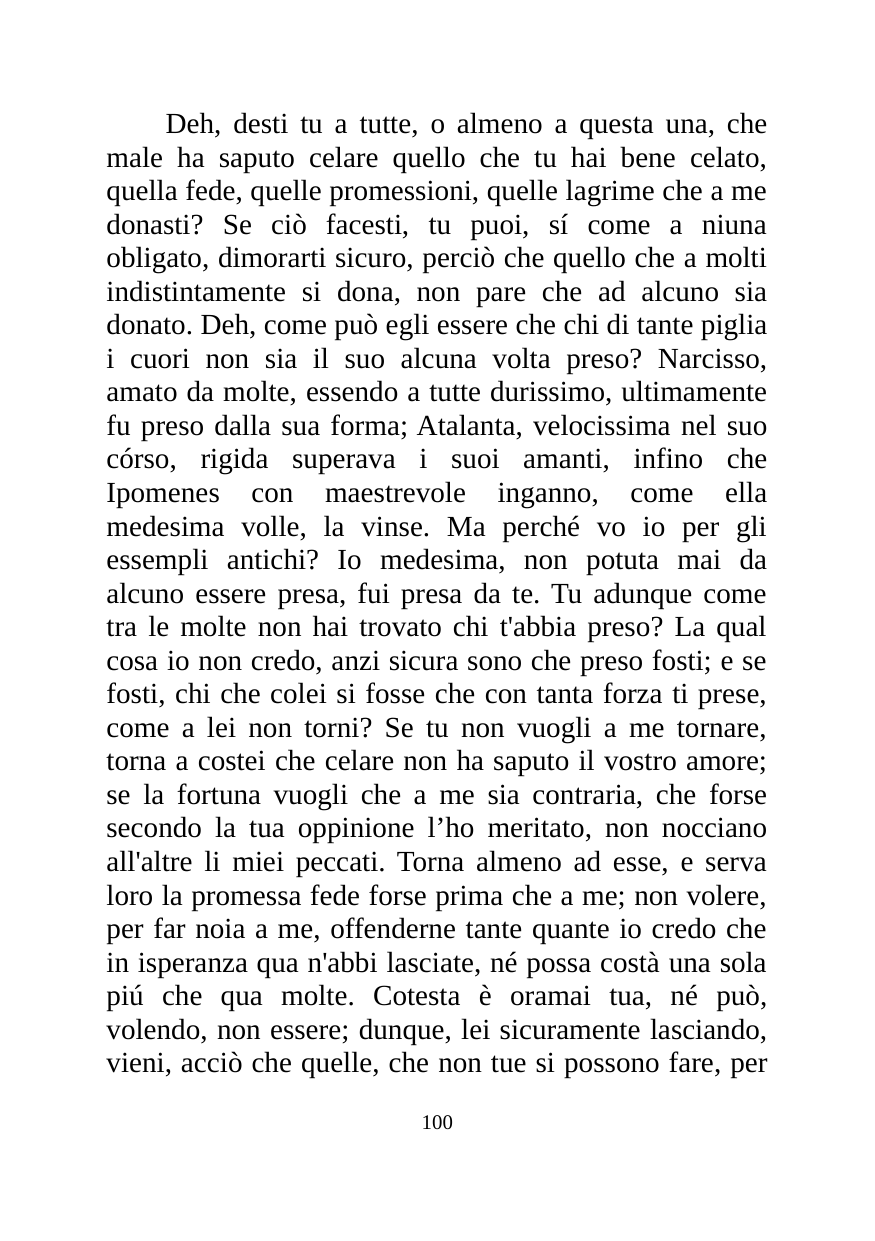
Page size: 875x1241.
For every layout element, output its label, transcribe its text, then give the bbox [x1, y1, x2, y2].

text Deh, desti tu a tutte, o almeno a questa una, che male ha saputo celare quello che tu hai bene celato, quella fede, quelle promessioni, quelle lagrime che a me donasti? Se ciò facesti, tu puoi, sí come a niuna obligato, dimorarti sicuro, perciò che quello che a molti indistintamente si dona, non pare che ad alcuno sia donato. Deh, come può egli essere che chi di tante piglia i cuori non sia il suo alcuna volta preso? Narcisso, amato da molte, essendo a tutte durissimo, ultimamente fu preso dalla sua forma; Atalanta, velocissima nel suo córso, rigida superava i suoi amanti, infino che Ipomenes con maestrevole inganno, come ella medesima volle, la vinse. Ma perché vo io per gli essempli antichi? Io medesima, non potuta mai da alcuno essere presa, fui presa da te. Tu adunque come tra le molte non hai trovato chi t'abbia preso? La qual cosa io non credo, anzi sicura sono che preso fosti; e se fosti, chi che colei si fosse che con tanta forza ti prese, come a lei non torni? Se tu non vuogli a me tornare, torna a costei che celare non ha saputo il vostro amore; se la fortuna vuogli che a me sia contraria, che forse secondo la tua oppinione l’ho meritato, non nocciano all'altre li miei peccati. Torna almeno ad esse, e serva loro la promessa fede forse prima che a me; non volere, per far noia a me, offenderne tante quante io credo che in isperanza qua n'abbi lasciate, né possa costà una sola piú che qua molte. Cotesta è oramai tua, né può, volendo, non essere; dunque, lei sicuramente lasciando, vieni, acciò che quelle, che non tue si possono fare, per [106, 106, 768, 1079]
